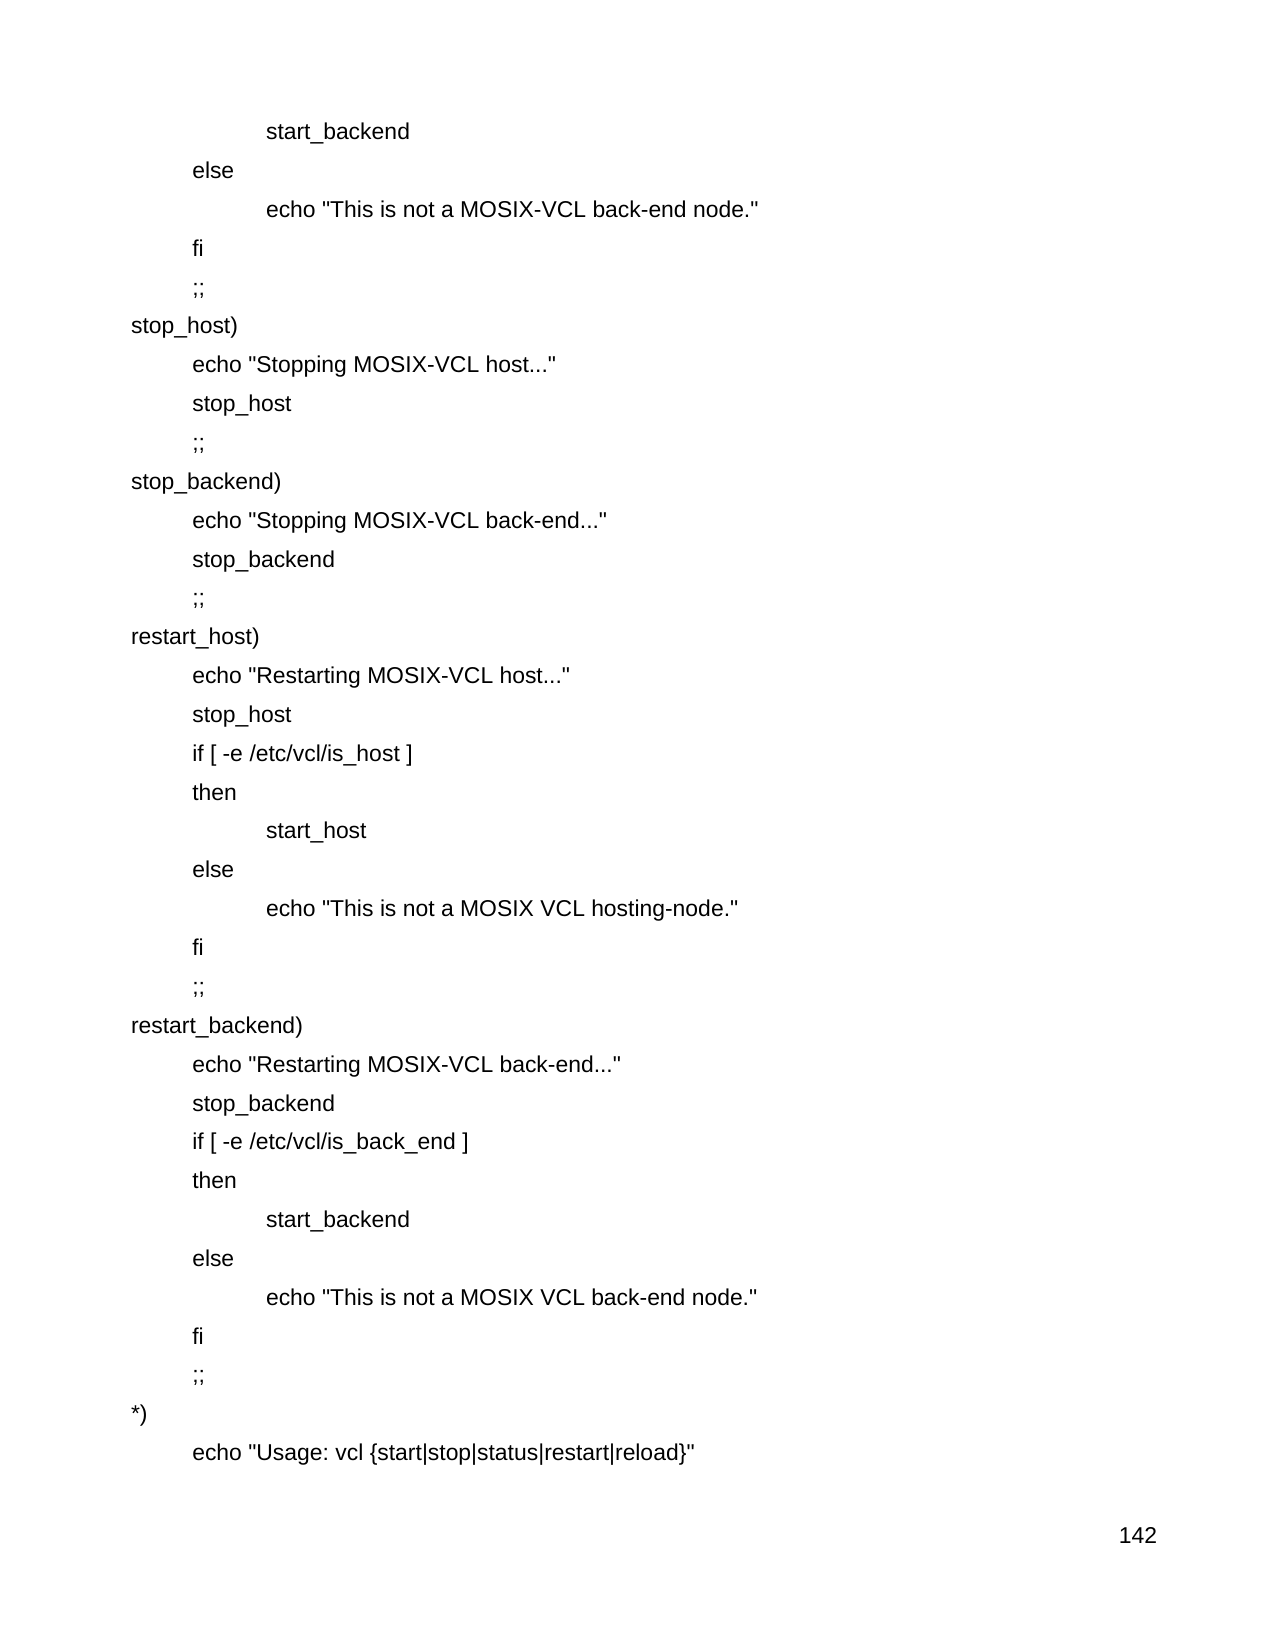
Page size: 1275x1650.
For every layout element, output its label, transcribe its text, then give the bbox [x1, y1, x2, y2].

text echo "This is not a MOSIX-VCL back-end node." [118, 196, 1157, 222]
text stop_host [118, 701, 1157, 727]
text else [118, 1245, 1157, 1271]
text echo "Usage: vcl {start|stop|status|restart|reload}" [118, 1439, 1157, 1466]
text stop_backend [118, 546, 1157, 572]
text restart_backend) [118, 1012, 1157, 1038]
text fi [118, 1323, 1157, 1349]
text stop_host [118, 390, 1157, 416]
text then [118, 1167, 1157, 1193]
text ;; [118, 584, 1157, 611]
text ;; [118, 1361, 1157, 1388]
text echo "Restarting MOSIX-VCL back-end..." [118, 1051, 1157, 1077]
text start_backend [118, 118, 1157, 144]
text ;; [118, 973, 1157, 999]
text restart_host) [118, 623, 1157, 649]
text ;; [118, 429, 1157, 455]
text echo "Restarting MOSIX-VCL host..." [118, 662, 1157, 688]
text start_backend [118, 1206, 1157, 1232]
text fi [118, 235, 1157, 261]
text echo "Stopping MOSIX-VCL back-end..." [118, 507, 1157, 533]
text fi [118, 934, 1157, 960]
text echo "This is not a MOSIX VCL hosting-node." [118, 895, 1157, 922]
text ;; [118, 273, 1157, 300]
text else [118, 157, 1157, 183]
text stop_host) [118, 312, 1157, 339]
text stop_backend [118, 1089, 1157, 1116]
text echo "Stopping MOSIX-VCL host..." [118, 351, 1157, 378]
text echo "This is not a MOSIX VCL back-end node." [118, 1284, 1157, 1310]
text if [ -e /etc/vcl/is_host ] [118, 740, 1157, 766]
text else [118, 856, 1157, 883]
text stop_backend) [118, 468, 1157, 494]
text if [ -e /etc/vcl/is_back_end ] [118, 1128, 1157, 1155]
text *) [118, 1400, 1157, 1427]
text then [118, 779, 1157, 805]
text start_host [118, 817, 1157, 844]
